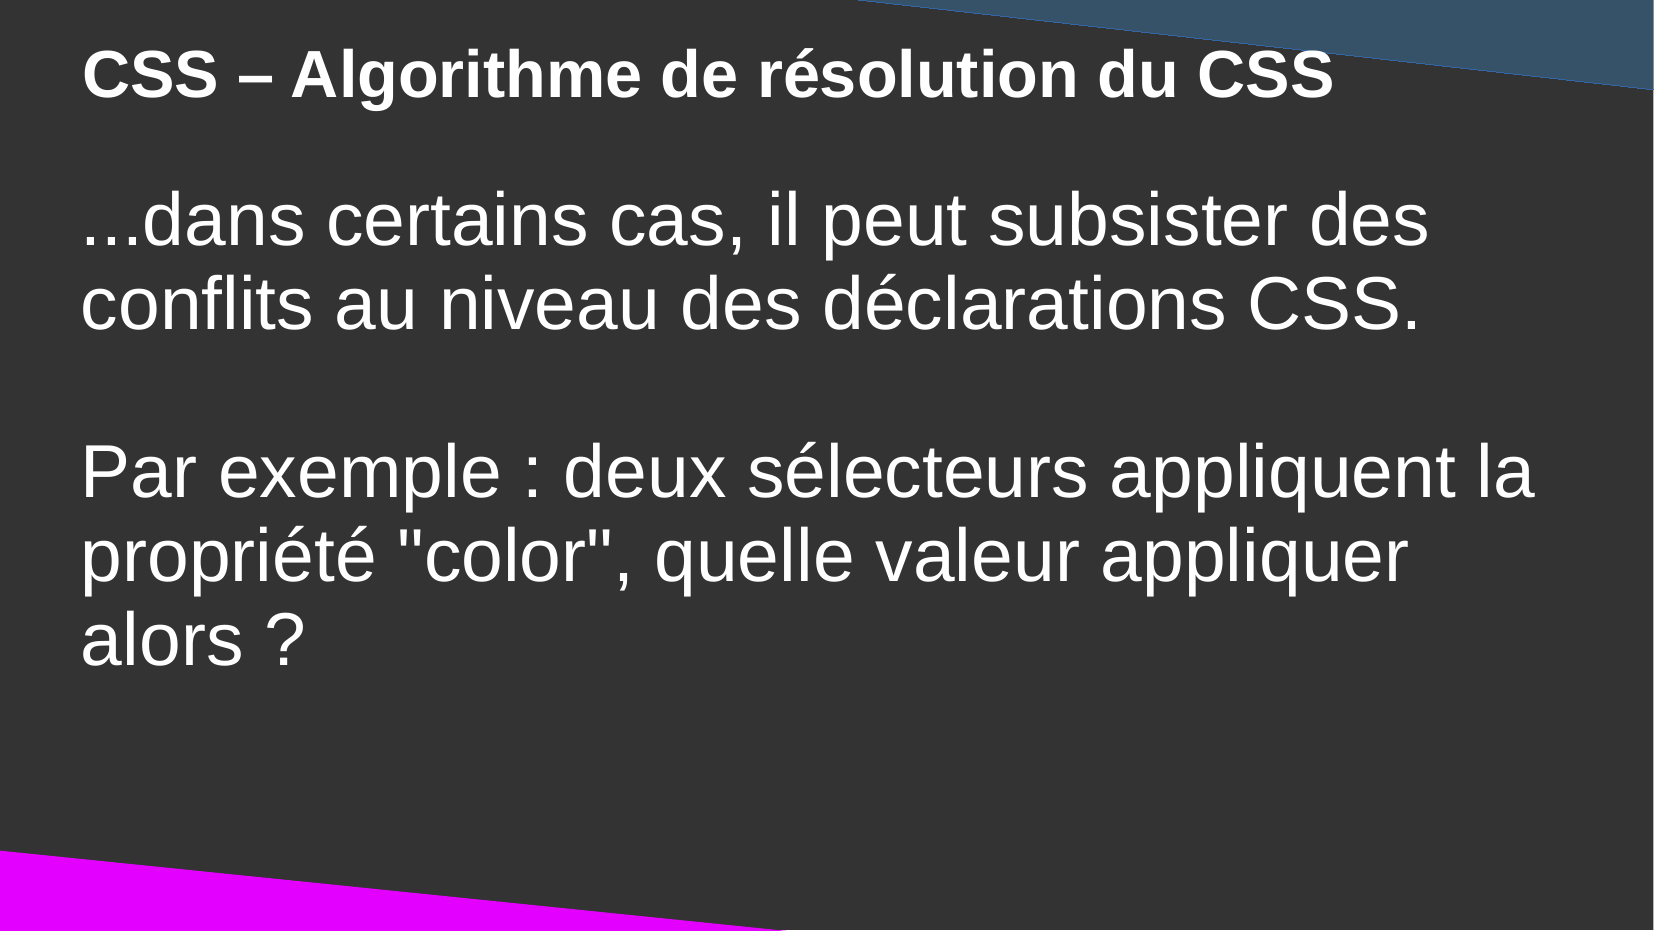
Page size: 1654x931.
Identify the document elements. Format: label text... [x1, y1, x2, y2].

text_box [858, 0, 1654, 90]
text_box [0, 850, 788, 931]
list ...dans certains cas, il peut subsister des conflits au niveau des déclarations CSS. Par exemple : deux sélecteurs appliquent la propriété "color", quelle valeur appliquer alors ? [80, 177, 1605, 780]
title CSS – Algorithme de résolution du CSS [82, 37, 1571, 114]
